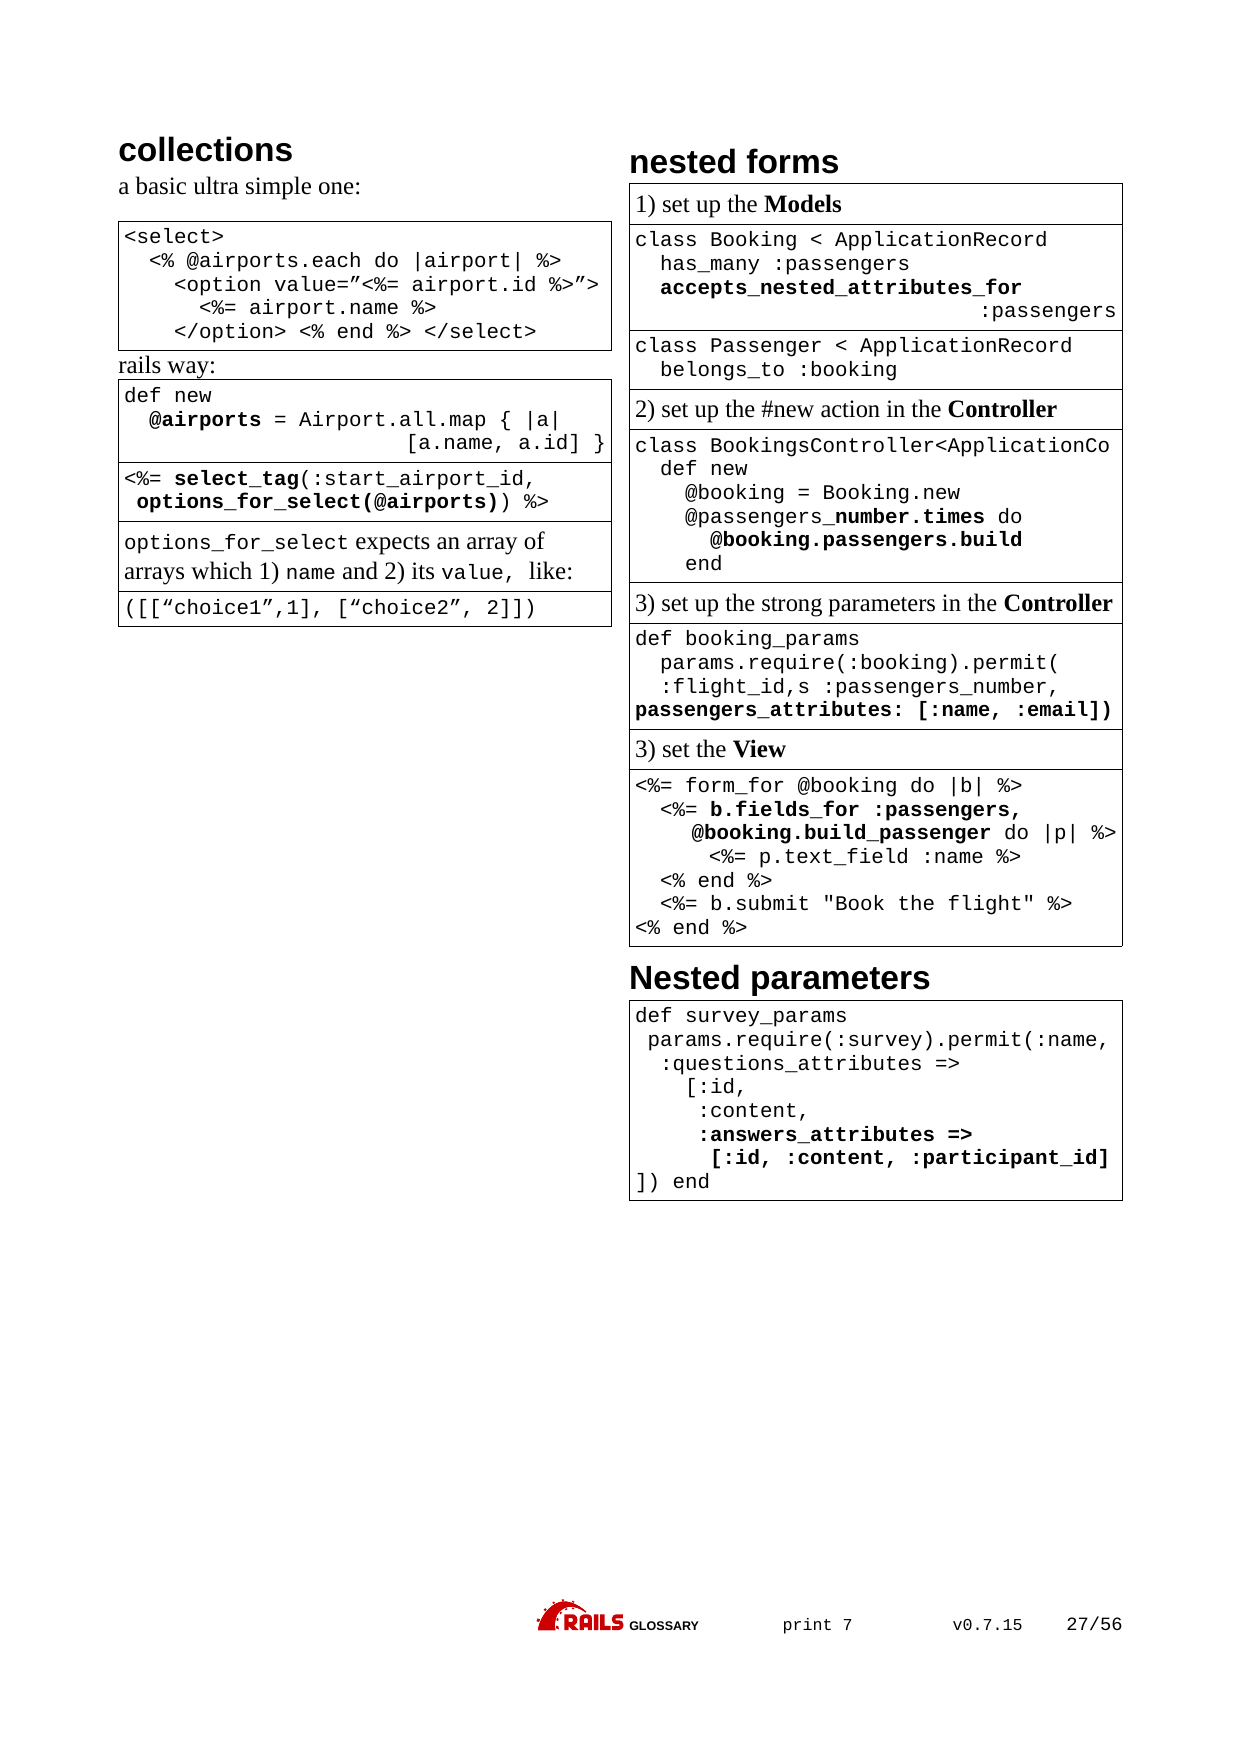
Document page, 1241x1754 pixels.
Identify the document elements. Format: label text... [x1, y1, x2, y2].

subtitle nested forms [629, 142, 1122, 180]
table_header 1) set up the Models [630, 184, 1122, 223]
table_header <select> <% @airports.each do |airport| %> <option value=”<%= airport.id %>”> <%= airport.name %> </option> <% end %> </select> [119, 222, 611, 350]
table_cell class BookingsController<ApplicationCo def new @booking = Booking.new @passengers_number.times do @booking.passengers.build end [630, 430, 1122, 582]
text rails way: [118, 351, 611, 379]
subtitle Nested parameters [629, 958, 1122, 997]
table_cell options_for_select expects an array of arrays which 1) name and 2) its value, like: [119, 522, 611, 591]
table_cell def booking_params params.require(:booking).permit( :flight_id,s :passengers_number, passengers_attributes: [:name, :email]) [630, 624, 1122, 729]
table_cell <%= select_tag(:start_airport_id, options_for_select(@airports)) %> [119, 463, 611, 521]
table_header def new @airports = Airport.all.map { |a| [a.name, a.id] } [119, 380, 611, 462]
subtitle collections [118, 130, 611, 168]
table_cell 2) set up the #new action in the Controller [630, 390, 1122, 429]
table_cell class Booking < ApplicationRecord has_many :passengers accepts_nested_attributes_for :passengers [630, 225, 1122, 330]
table_cell 3) set up the strong parameters in the Controller [630, 583, 1122, 623]
table_header <%= form_for @booking do |b| %> <%= b.fields_for :passengers, @booking.build_passenger do |p| %> <%= p.text_field :name %> <% end %> <%= b.submit "Book the flight" %> <% end %> [630, 770, 1122, 946]
table_cell ([[“choice1”,1], [“choice2”, 2]]) [119, 592, 611, 626]
table_cell 3) set the View [630, 730, 1122, 769]
text a basic ultra simple one: [118, 171, 611, 200]
table_header def survey_params params.require(:survey).permit(:name, :questions_attributes => [:id, :content, :answers_attributes => [:id, :content, :participant_id] ]) end [630, 1001, 1122, 1200]
table_cell class Passenger < ApplicationRecord belongs_to :booking [630, 331, 1122, 388]
